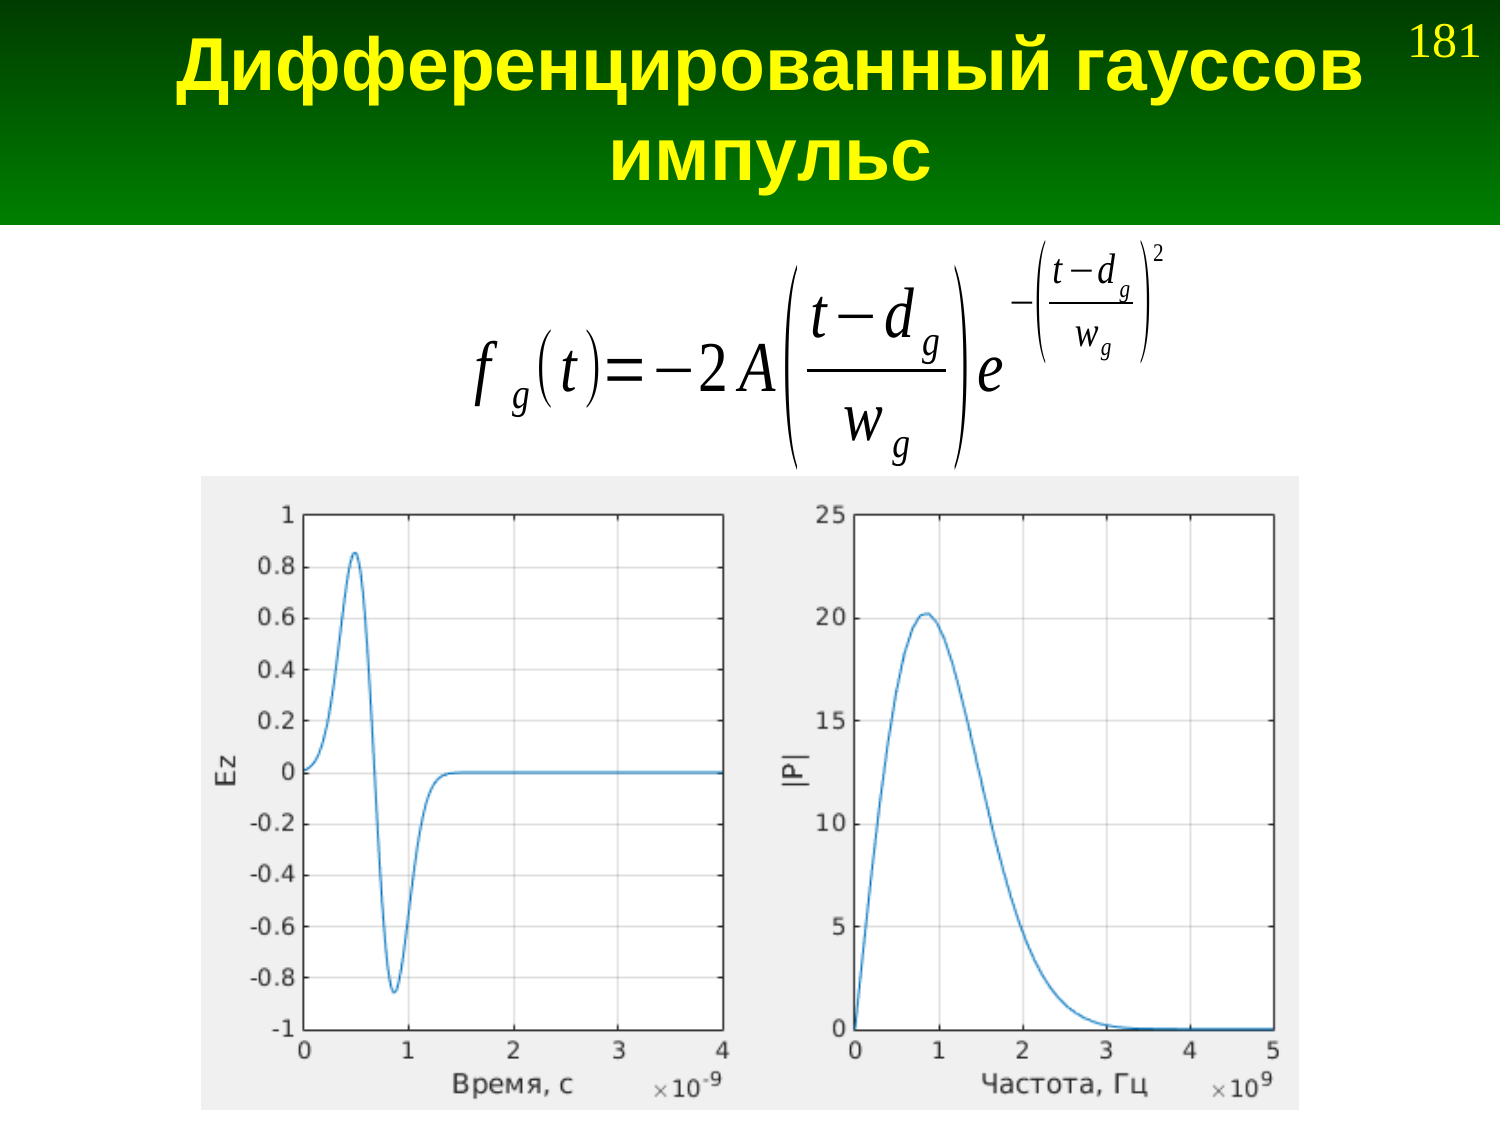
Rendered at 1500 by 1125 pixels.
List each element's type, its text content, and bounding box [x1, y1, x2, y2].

picture [201, 476, 1299, 1110]
chart [448, 239, 1177, 476]
title Дифференцированный гауссов импульс [100, 7, 1441, 204]
